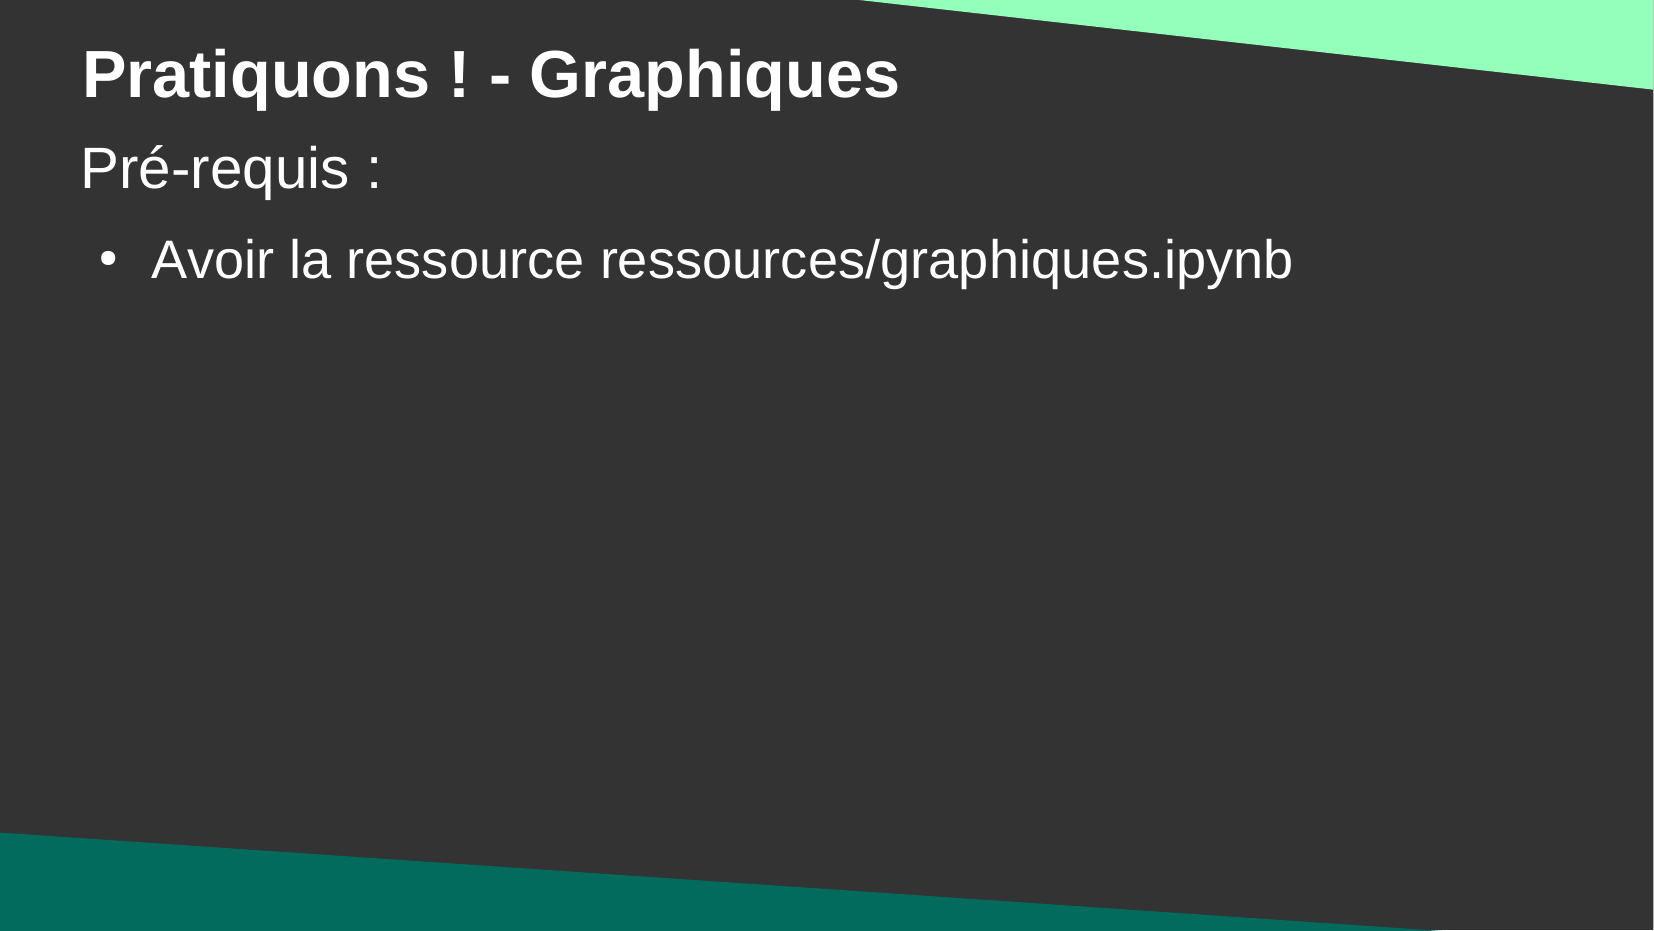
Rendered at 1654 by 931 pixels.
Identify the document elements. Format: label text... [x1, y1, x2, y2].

list Pré-requis : Avoir la ressource ressources/graphiques.ipynb [80, 135, 1620, 296]
title Pratiquons ! - Graphiques [82, 37, 1571, 114]
text_box [859, 0, 1654, 90]
